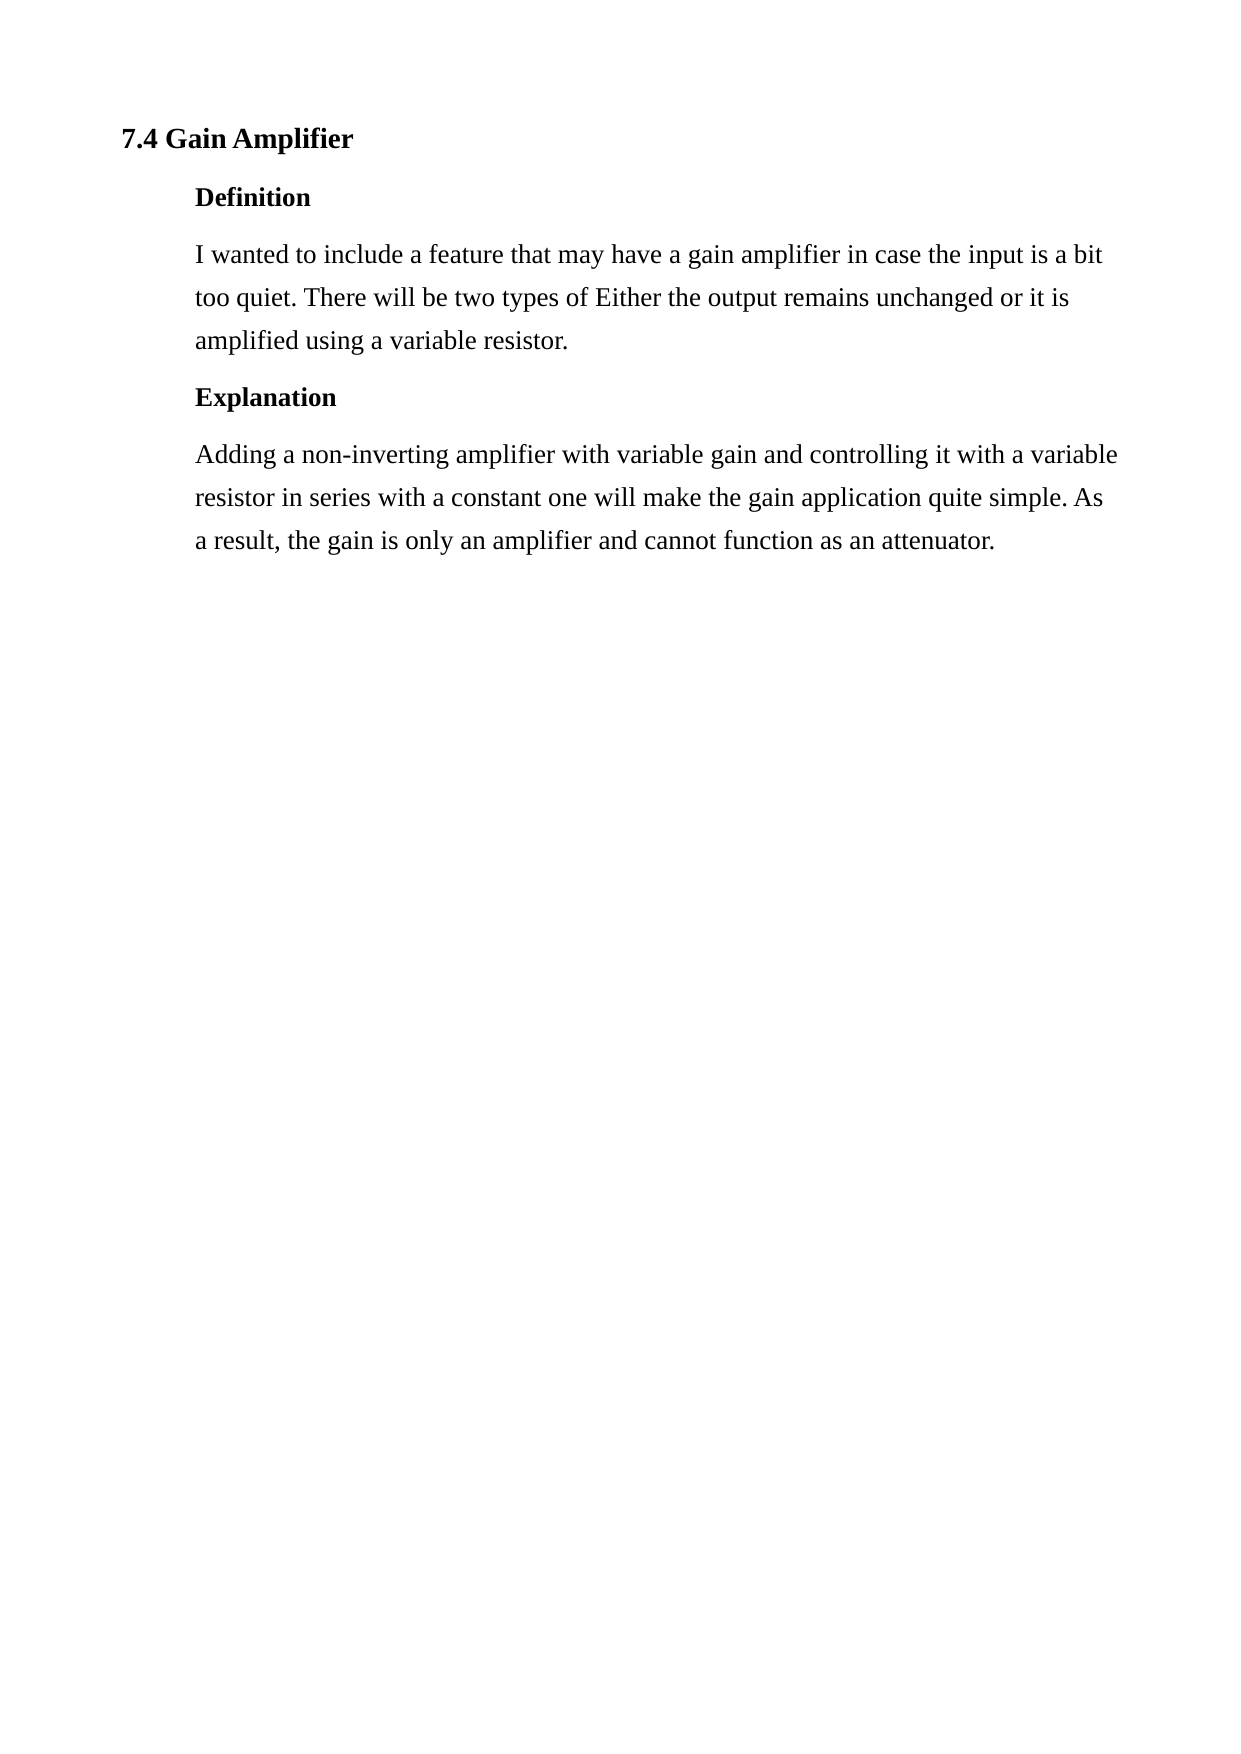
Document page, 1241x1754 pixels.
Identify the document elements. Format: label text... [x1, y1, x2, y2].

text 7.4 Gain Amplifier [119, 119, 356, 158]
text Adding a non-inverting amplifier with variable gain and controlling it with a variable [193, 437, 1121, 473]
text [357, 118, 1122, 158]
text Definition [193, 179, 314, 215]
text resistor in series with a constant one will make the gain application quite simple. As a result, the gain is only an amplifier and cannot function as an attenuator. [192, 474, 1122, 558]
text I wanted to include a feature that may have a gain amplifier in case the input is a bit too quiet. There will be two types of Either the output remains unchanged or it is amplified using a variable resistor. [192, 236, 1122, 358]
text Explanation [193, 379, 339, 415]
text [340, 378, 1122, 415]
text [315, 178, 1122, 215]
